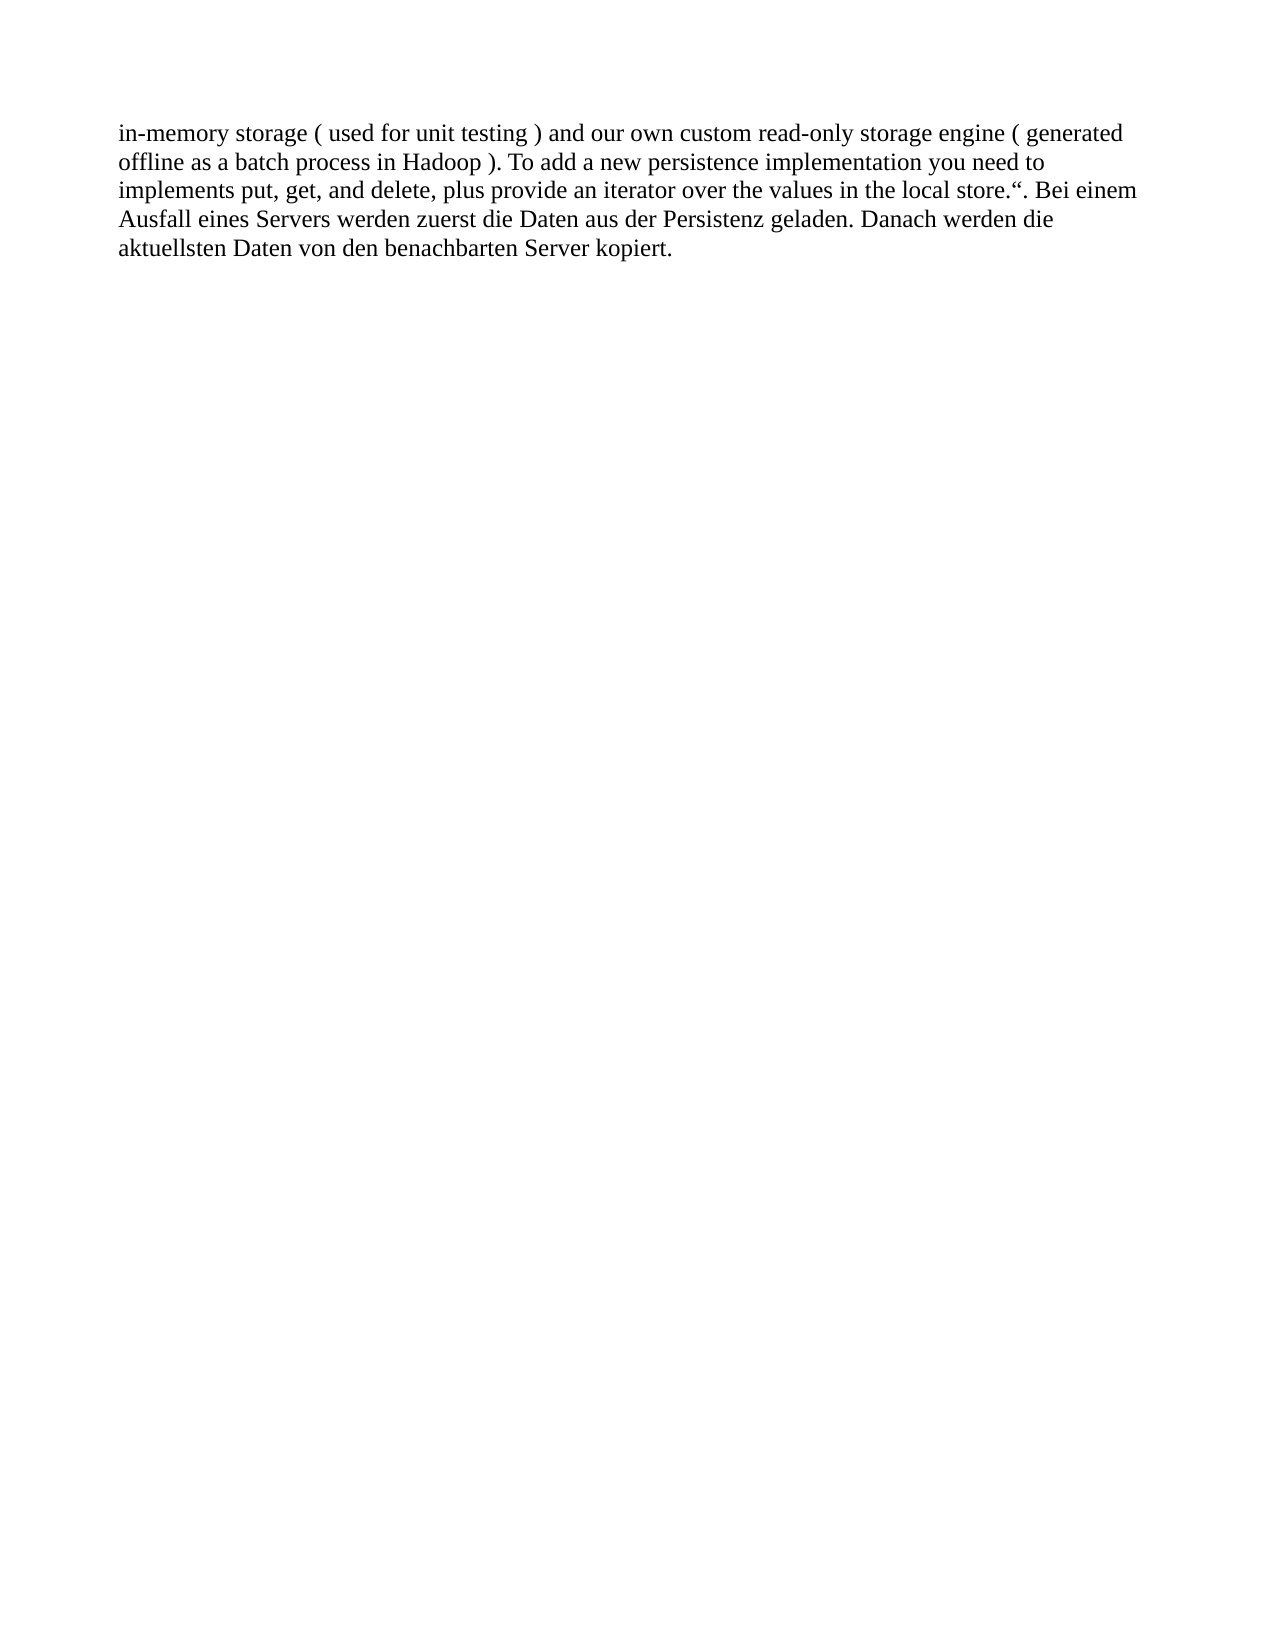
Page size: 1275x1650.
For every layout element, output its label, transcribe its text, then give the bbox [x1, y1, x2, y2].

text in-memory storage ( used for unit testing ) and our own custom read-only storage engine ( generated offline as a batch process in Hadoop ). To add a new persistence implementation you need to implements put, get, and delete, plus provide an iterator over the values in the local store.“. Bei einem Ausfall eines Servers werden zuerst die Daten aus der Persistenz geladen. Danach werden die aktuellsten Daten von den benachbarten Server kopiert. [118, 118, 1157, 262]
